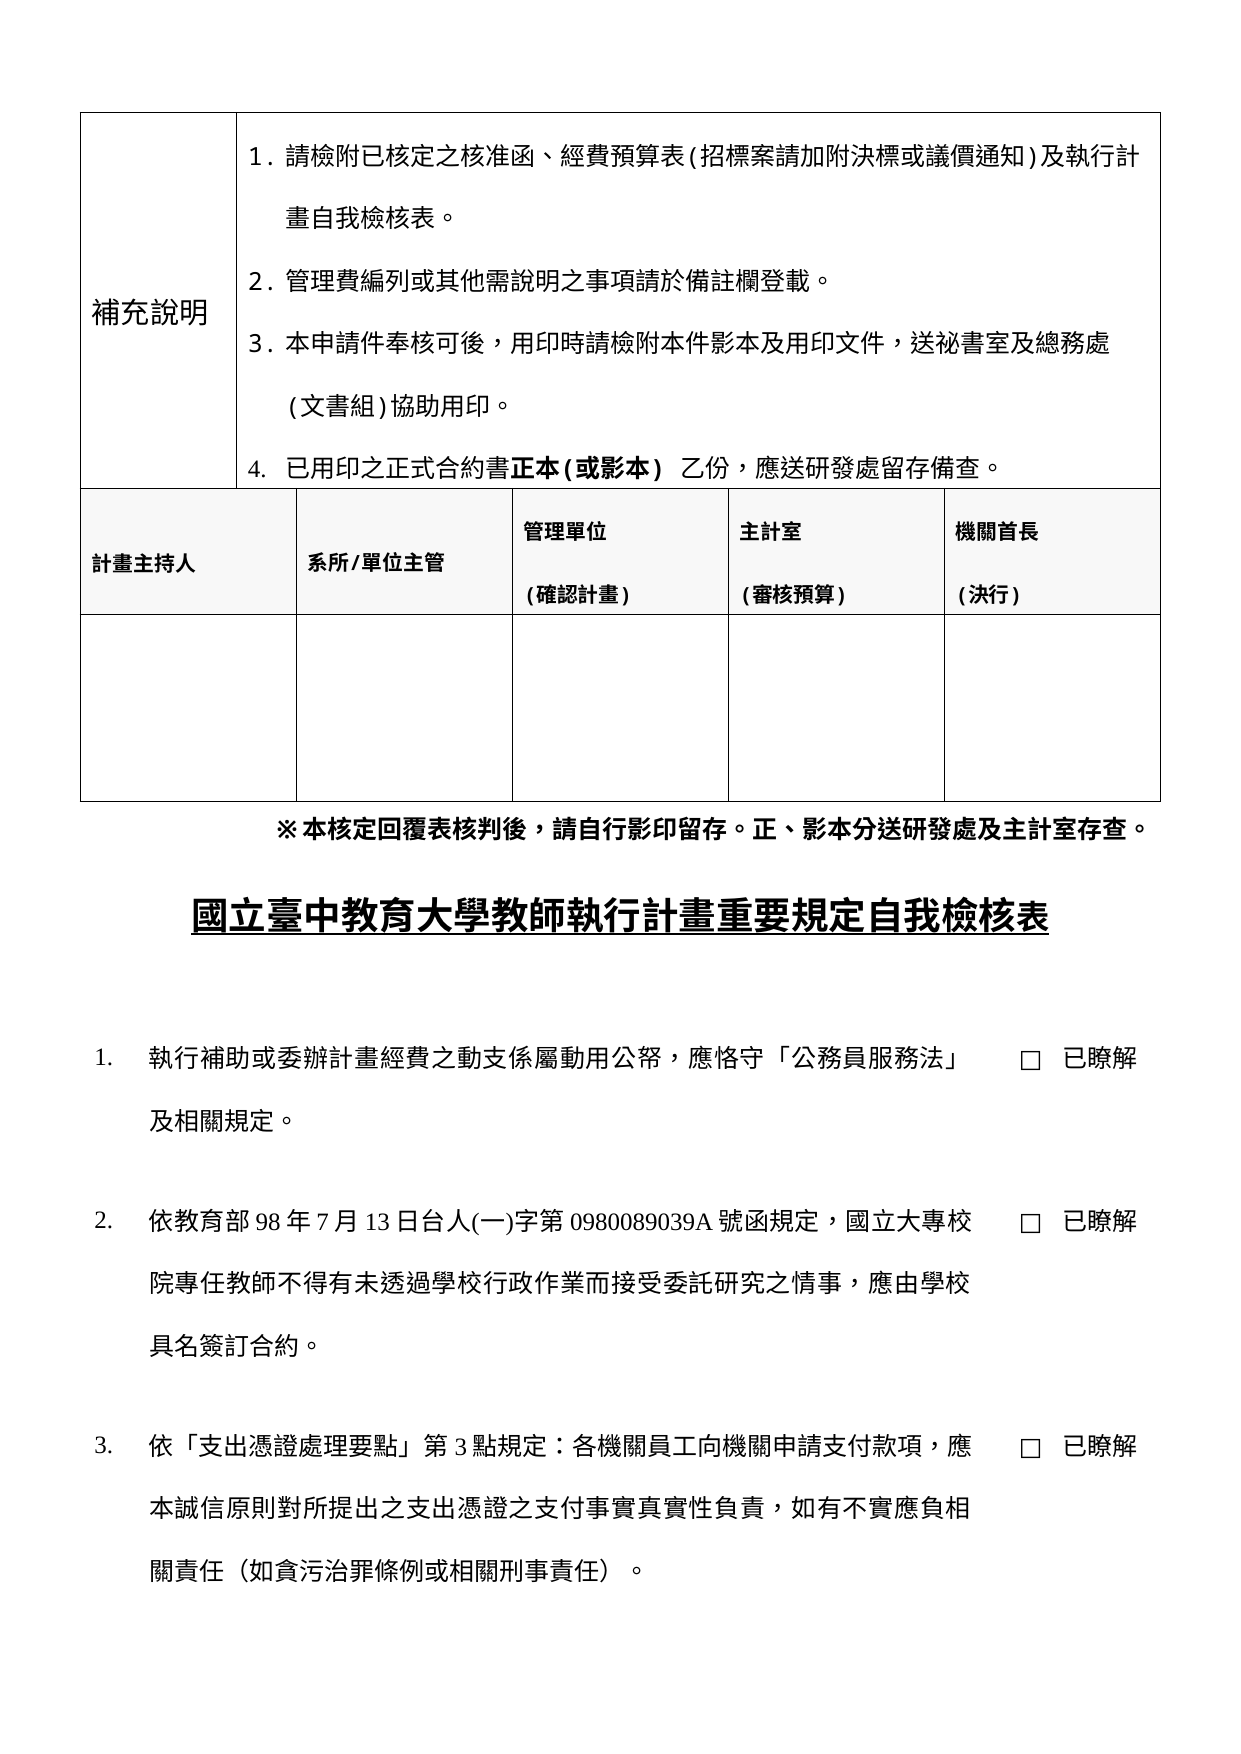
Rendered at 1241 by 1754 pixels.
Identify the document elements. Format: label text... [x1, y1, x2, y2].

table_cell 計畫主持人 [81, 489, 296, 614]
table_cell 管理單位 (確認計畫) [513, 489, 728, 614]
table_cell 主計室 (審核預算) [729, 489, 944, 614]
table_cell 補充說明 [81, 113, 236, 488]
table_cell [729, 615, 944, 801]
table_header 1. [74, 996, 133, 1159]
table_cell 2. [74, 1159, 133, 1384]
table_header 執行補助或委辦計畫經費之動支係屬動用公帑，應恪守「公務員服務法」及相關規定。 [133, 996, 989, 1159]
table_cell [81, 615, 296, 801]
table_cell [945, 615, 1160, 801]
text ※本核定回覆表核判後，請自行影印留存。正、影本分送研發處及主計室存查。 [89, 809, 1152, 846]
table_cell 依「支出憑證處理要點」第3點規定：各機關員工向機關申請支付款項，應本誠信原則對所提出之支出憑證之支付事實真實性負責，如有不實應負相關責任（如貪污治罪條例或相關刑事責任）。 [133, 1384, 989, 1609]
table_cell 3. [74, 1384, 133, 1609]
text 國立臺中教育大學教師執行計畫重要規定自我檢核表 [89, 871, 1152, 934]
table_cell [297, 615, 512, 801]
table_cell 依教育部98年7月13日台人(一)字第0980089039A號函規定，國立大專校院專任教師不得有未透過學校行政作業而接受委託研究之情事，應由學校具名簽訂合約。 [133, 1159, 989, 1384]
table_cell 系所/單位主管 [297, 489, 512, 614]
table_cell 請檢附已核定之核准函、經費預算表(招標案請加附決標或議價通知)及執行計畫自我檢核表。 管理費編列或其他需說明之事項請於備註欄登載。 本申請件奉核可後，用印時請檢附本件影本及用印文件，送祕書室及總務處(文書組)協助用印。 已用印之正式合約書正本(或影本) 乙份，應送研發處留存備查。 [237, 113, 1160, 488]
table_cell 機關首長 (決行) [945, 489, 1160, 614]
table_cell 已瞭解 [989, 1159, 1166, 1384]
table_header 已瞭解 [989, 996, 1166, 1159]
table_cell [513, 615, 728, 801]
table_cell 已瞭解 [989, 1384, 1166, 1609]
